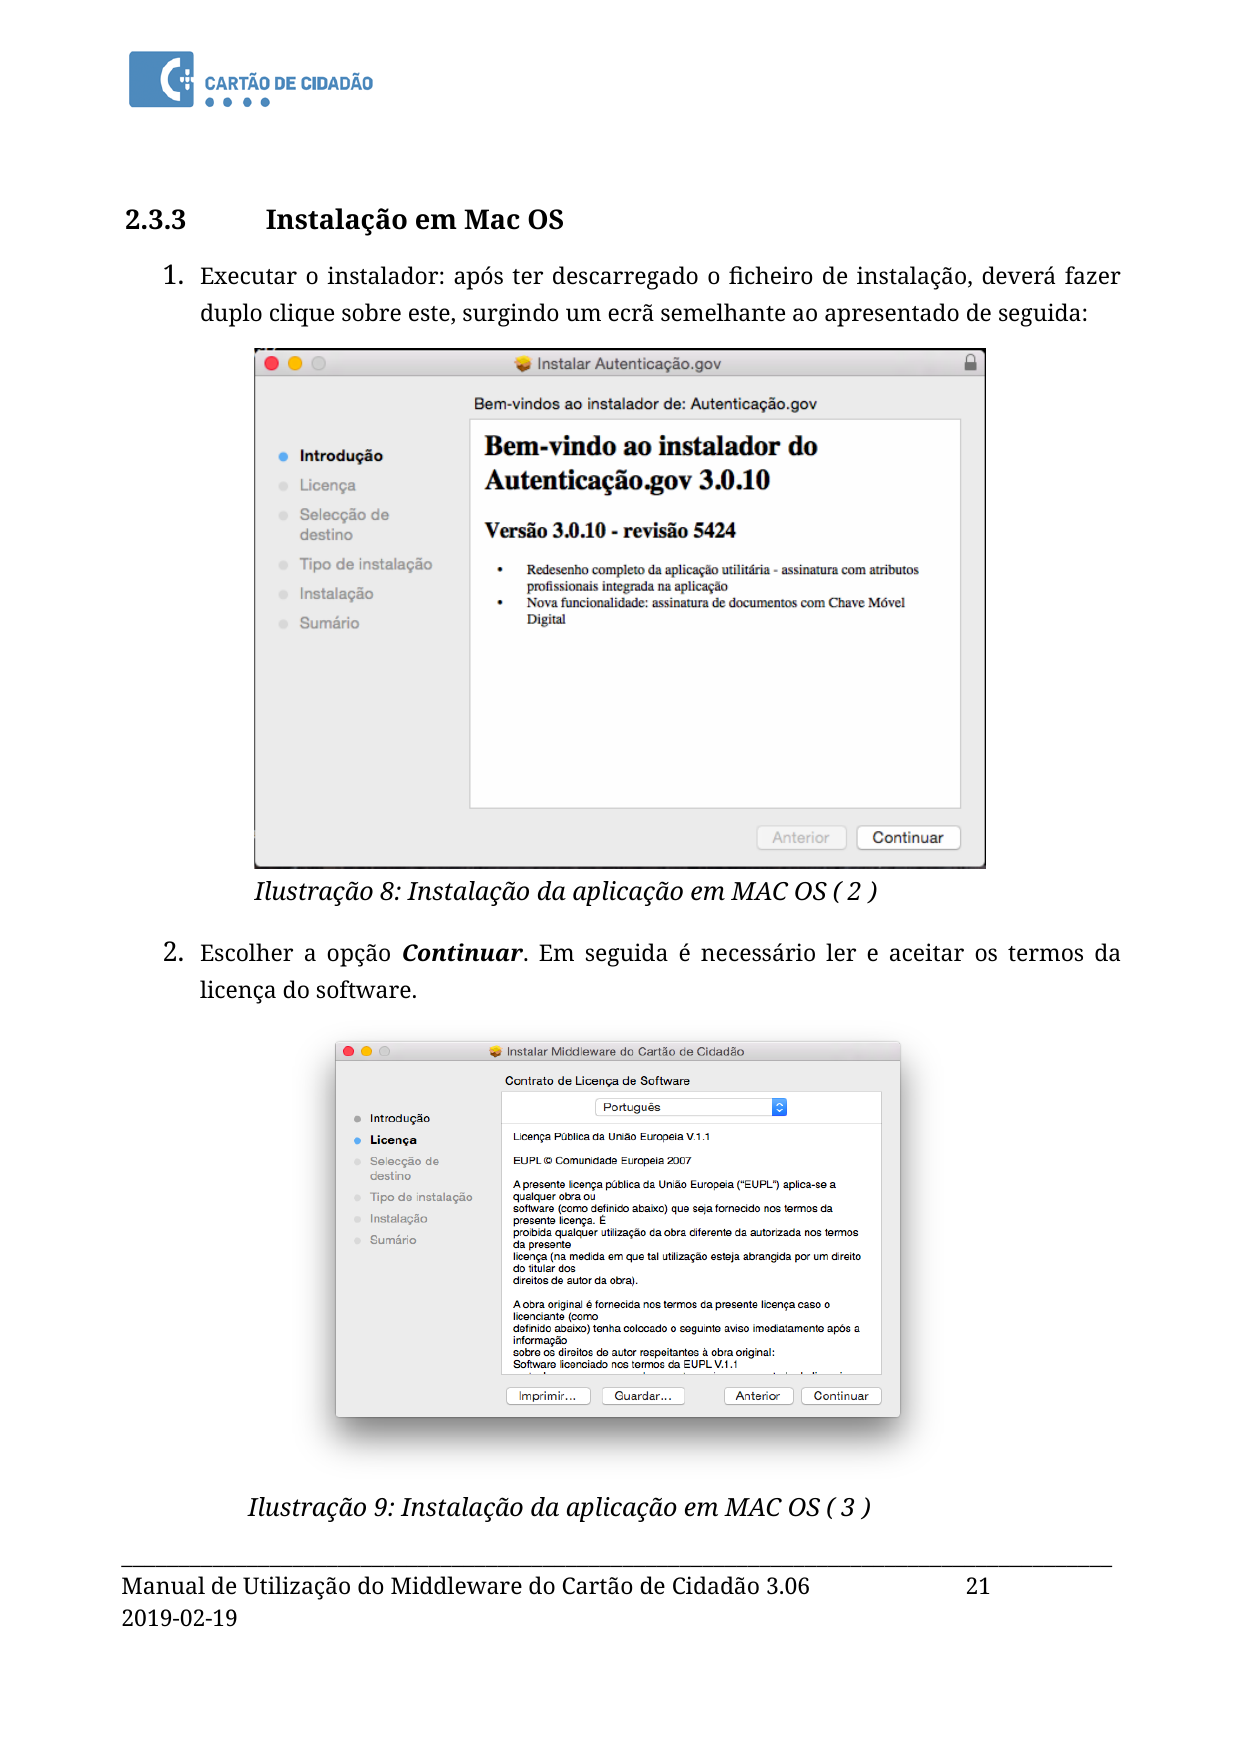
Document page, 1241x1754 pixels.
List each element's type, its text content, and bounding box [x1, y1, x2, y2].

subtitle Instalação em Mac OS [118, 200, 1122, 237]
list [248, 1524, 983, 1532]
list Ilustração 8: Instalação da aplicação em MAC OS ( 2 ) [254, 869, 986, 907]
picture [127, 45, 420, 115]
list Ilustração 9: Instalação da aplicação em MAC OS ( 3 ) [248, 1485, 983, 1524]
list Escolher a opção Continuar. Em seguida é necessário ler e aceitar os termos da licença do software. [162, 869, 1122, 1006]
list Executar o instalador: após ter descarregado o ficheiro de instalação, deverá fazer duplo clique sobre este, surgindo um ecrã semelhante ao apresentado de seguida: [162, 255, 1122, 328]
picture [284, 1014, 951, 1485]
picture [254, 348, 986, 869]
